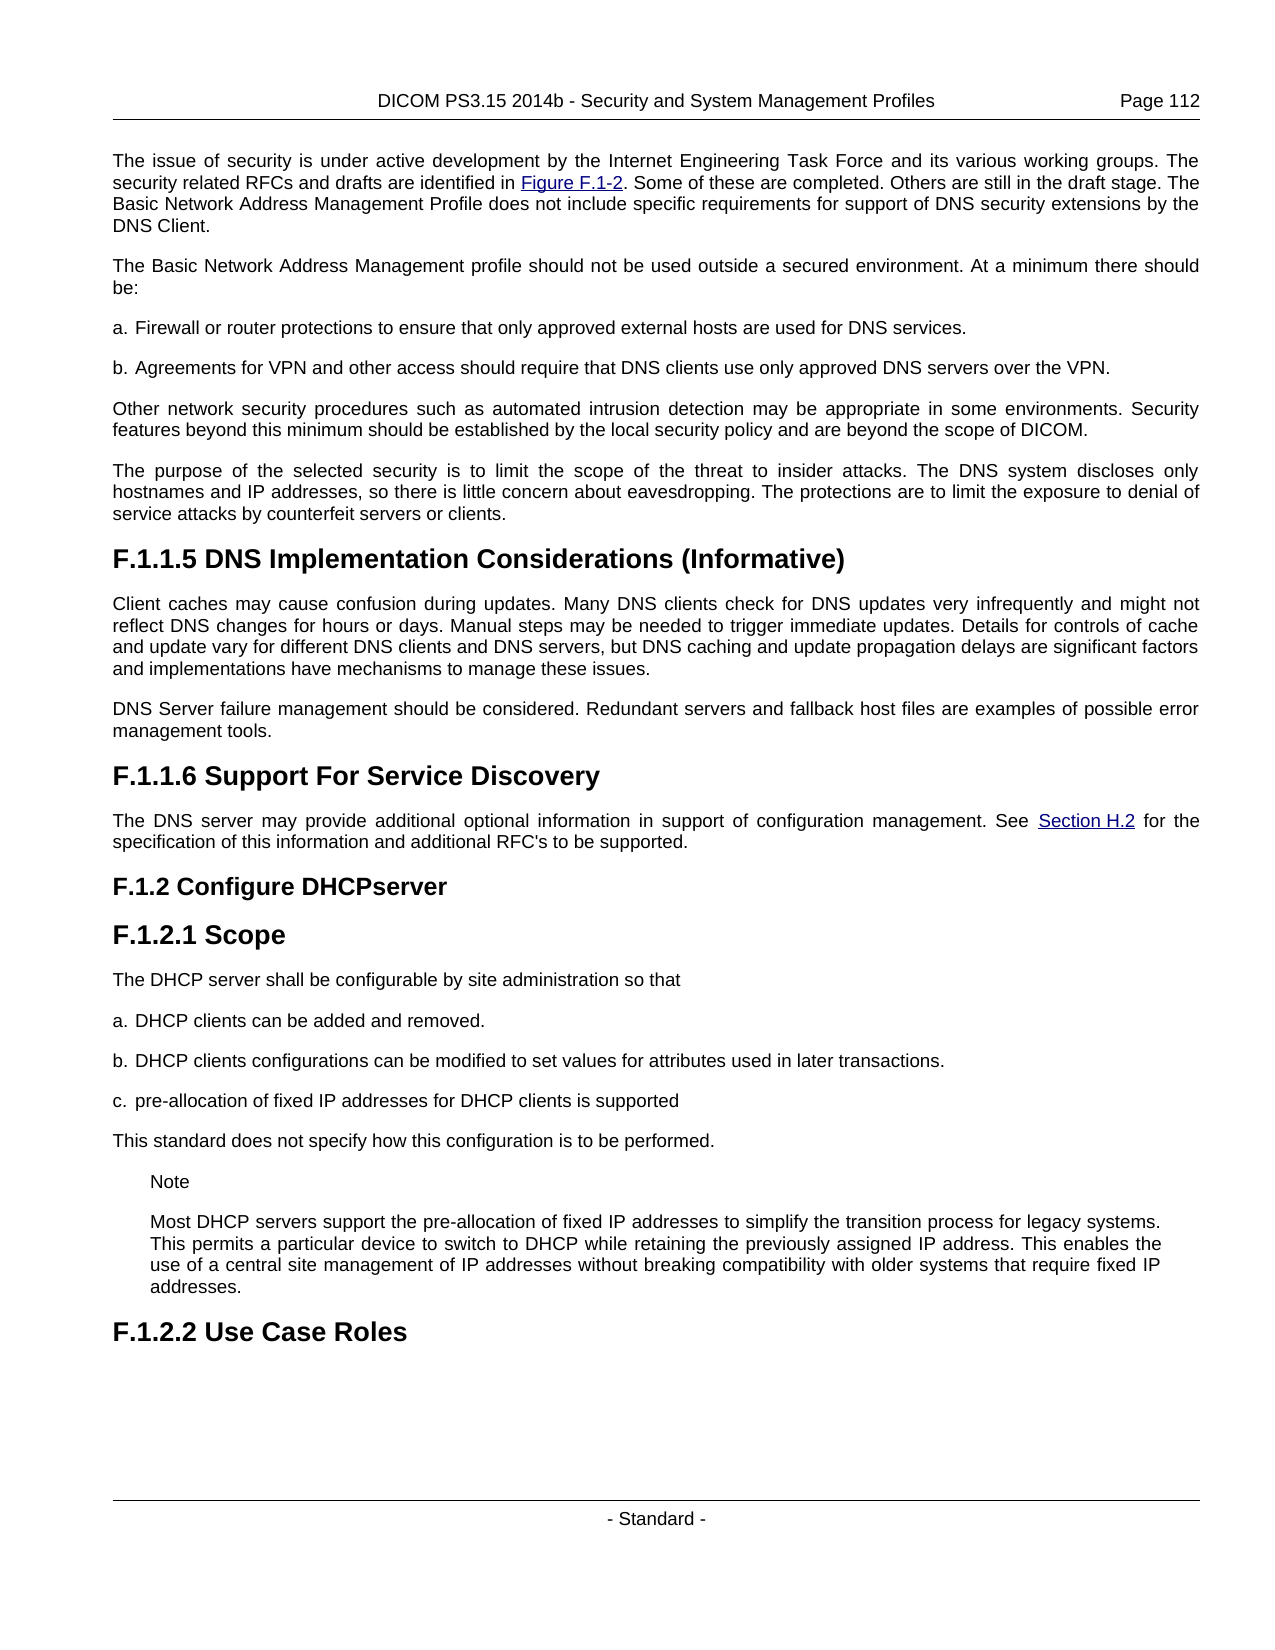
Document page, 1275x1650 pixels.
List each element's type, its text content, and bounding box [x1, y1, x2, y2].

text Client caches may cause confusion during updates. Many DNS clients check for DNS updates very infrequently and might not reflect DNS changes for hours or days. Manual steps may be needed to trigger immediate updates. Details for controls of cache and update vary for different DNS clients and DNS servers, but DNS caching and update propagation delays are significant factors and implementations have mechanisms to manage these issues. [112, 593, 1200, 679]
text The DNS server may provide additional optional information in support of configuration management. See Section H.2 for the specification of this information and additional RFC's to be supported. [112, 810, 1200, 853]
text The Basic Network Address Management profile should not be used outside a secured environment. At a minimum there should be: [112, 255, 1200, 298]
text The purpose of the selected security is to limit the scope of the threat to insider attacks. The DNS system discloses only hostnames and IP addresses, so there is little concern about eavesdropping. The protections are to limit the exposure to denial of service attacks by counterfeit servers or clients. [112, 459, 1200, 524]
text DNS Server failure management should be considered. Redundant servers and fallback host files are examples of possible error management tools. [112, 698, 1200, 741]
text F.1.1.5 DNS Implementation Considerations (Informative) [112, 543, 1200, 574]
text Other network security procedures such as automated intrusion detection may be appropriate in some environments. Security features beyond this minimum should be established by the local security policy and are beyond the scope of DICOM. [112, 397, 1200, 441]
text This standard does not specify how this configuration is to be performed. [112, 1130, 1200, 1152]
text Note [150, 1171, 1162, 1192]
text Most DHCP servers support the pre-allocation of fixed IP addresses to simplify the transition process for legacy systems. This permits a particular device to switch to DHCP while retaining the previously assigned IP address. This enables the use of a central site management of IP addresses without breaking compatibility with older systems that require fixed IP addresses. [150, 1211, 1162, 1297]
list pre-allocation of fixed IP addresses for DHCP clients is supported [112, 1090, 1200, 1112]
list Firewall or router protections to ensure that only approved external hosts are used for DNS services. [112, 317, 1200, 338]
text F.1.2.1 Scope [112, 919, 1200, 950]
list Agreements for VPN and other access should require that DNS clients use only approved DNS servers over the VPN. [112, 357, 1200, 379]
text F.1.2 Configure DHCPserver [112, 872, 1200, 900]
text F.1.1.6 Support For Service Discovery [112, 760, 1200, 791]
text The DHCP server shall be configurable by site administration so that [112, 969, 1200, 991]
list DHCP clients can be added and removed. [112, 1009, 1200, 1031]
list DHCP clients configurations can be modified to set values for attributes used in later transactions. [112, 1050, 1200, 1071]
text The issue of security is under active development by the Internet Engineering Task Force and its various working groups. The security related RFCs and drafts are identified in Figure F.1-2. Some of these are completed. Others are still in the draft stage. The Basic Network Address Management Profile does not include specific requirements for support of DNS security extensions by the DNS Client. [112, 150, 1200, 236]
text F.1.2.2 Use Case Roles [112, 1316, 1200, 1347]
